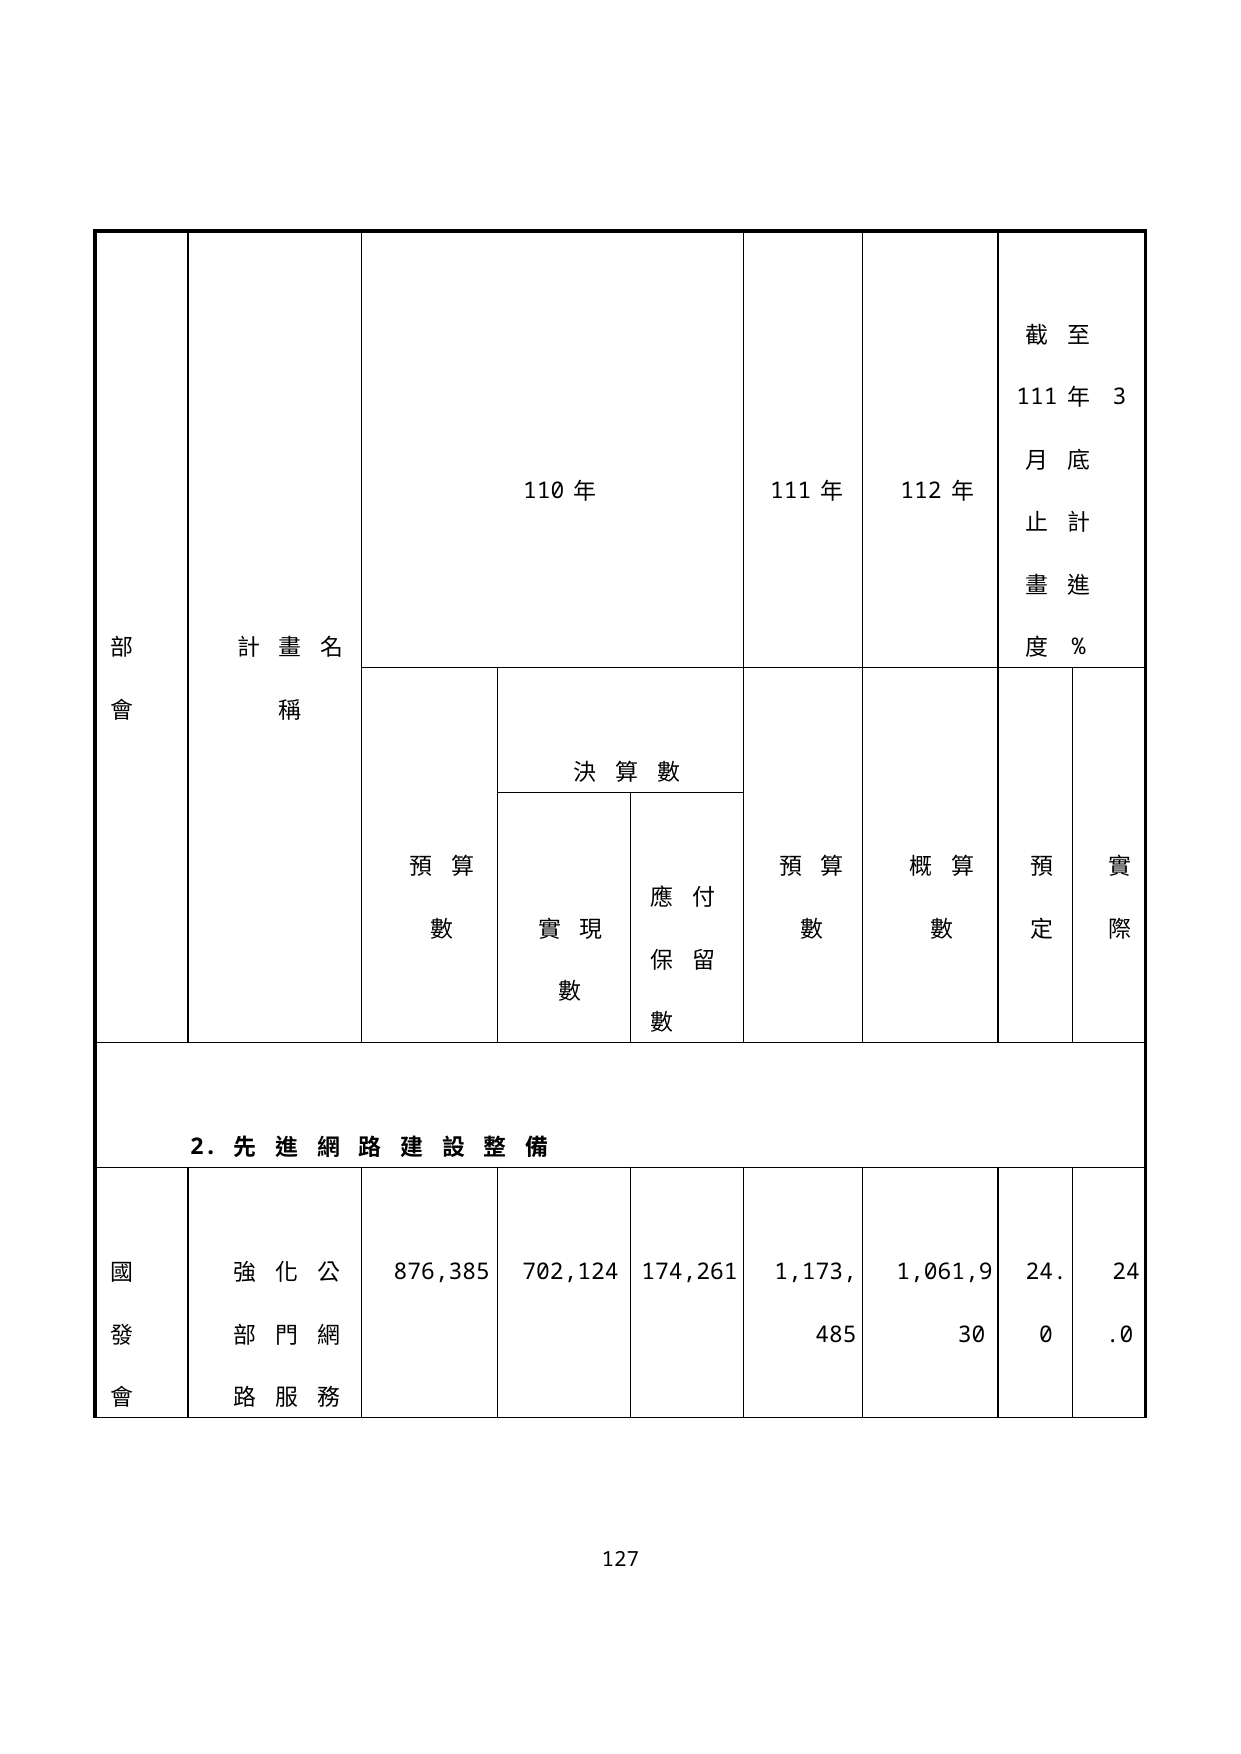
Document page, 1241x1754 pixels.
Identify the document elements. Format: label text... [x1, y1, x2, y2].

table_header 110年 [362, 233, 743, 667]
table_cell 1,061,930 [863, 1168, 997, 1417]
table_cell 實際 [1073, 668, 1144, 1042]
table_cell 702,124 [498, 1168, 630, 1417]
table_cell 預定 [999, 668, 1072, 1042]
table_cell 實現數 [498, 793, 630, 1042]
table_header 112年 [863, 233, 997, 667]
table_cell 24.0 [999, 1168, 1072, 1417]
table_cell 應付保留數 [631, 793, 743, 1042]
table_cell 強化公部門網路服務 [189, 1168, 361, 1417]
table_cell 概算數 [863, 668, 997, 1042]
table_header 部會 [97, 233, 187, 1042]
table_header 計畫名稱 [189, 233, 361, 1042]
table_cell 2.先進網路建設整備 [97, 1043, 1144, 1167]
table_cell 174,261 [631, 1168, 743, 1417]
table_cell 1,173,485 [744, 1168, 862, 1417]
table_cell 24.0 [1073, 1168, 1144, 1417]
table_cell 876,385 [362, 1168, 497, 1417]
table_cell 國發會 [97, 1168, 187, 1417]
table_cell 決算數 [498, 668, 743, 792]
table_cell 預算數 [744, 668, 862, 1042]
table_cell 預算數 [362, 668, 497, 1042]
table_header 111年 [744, 233, 862, 667]
table_header 截至111年3月底止計畫進度% [999, 233, 1144, 667]
